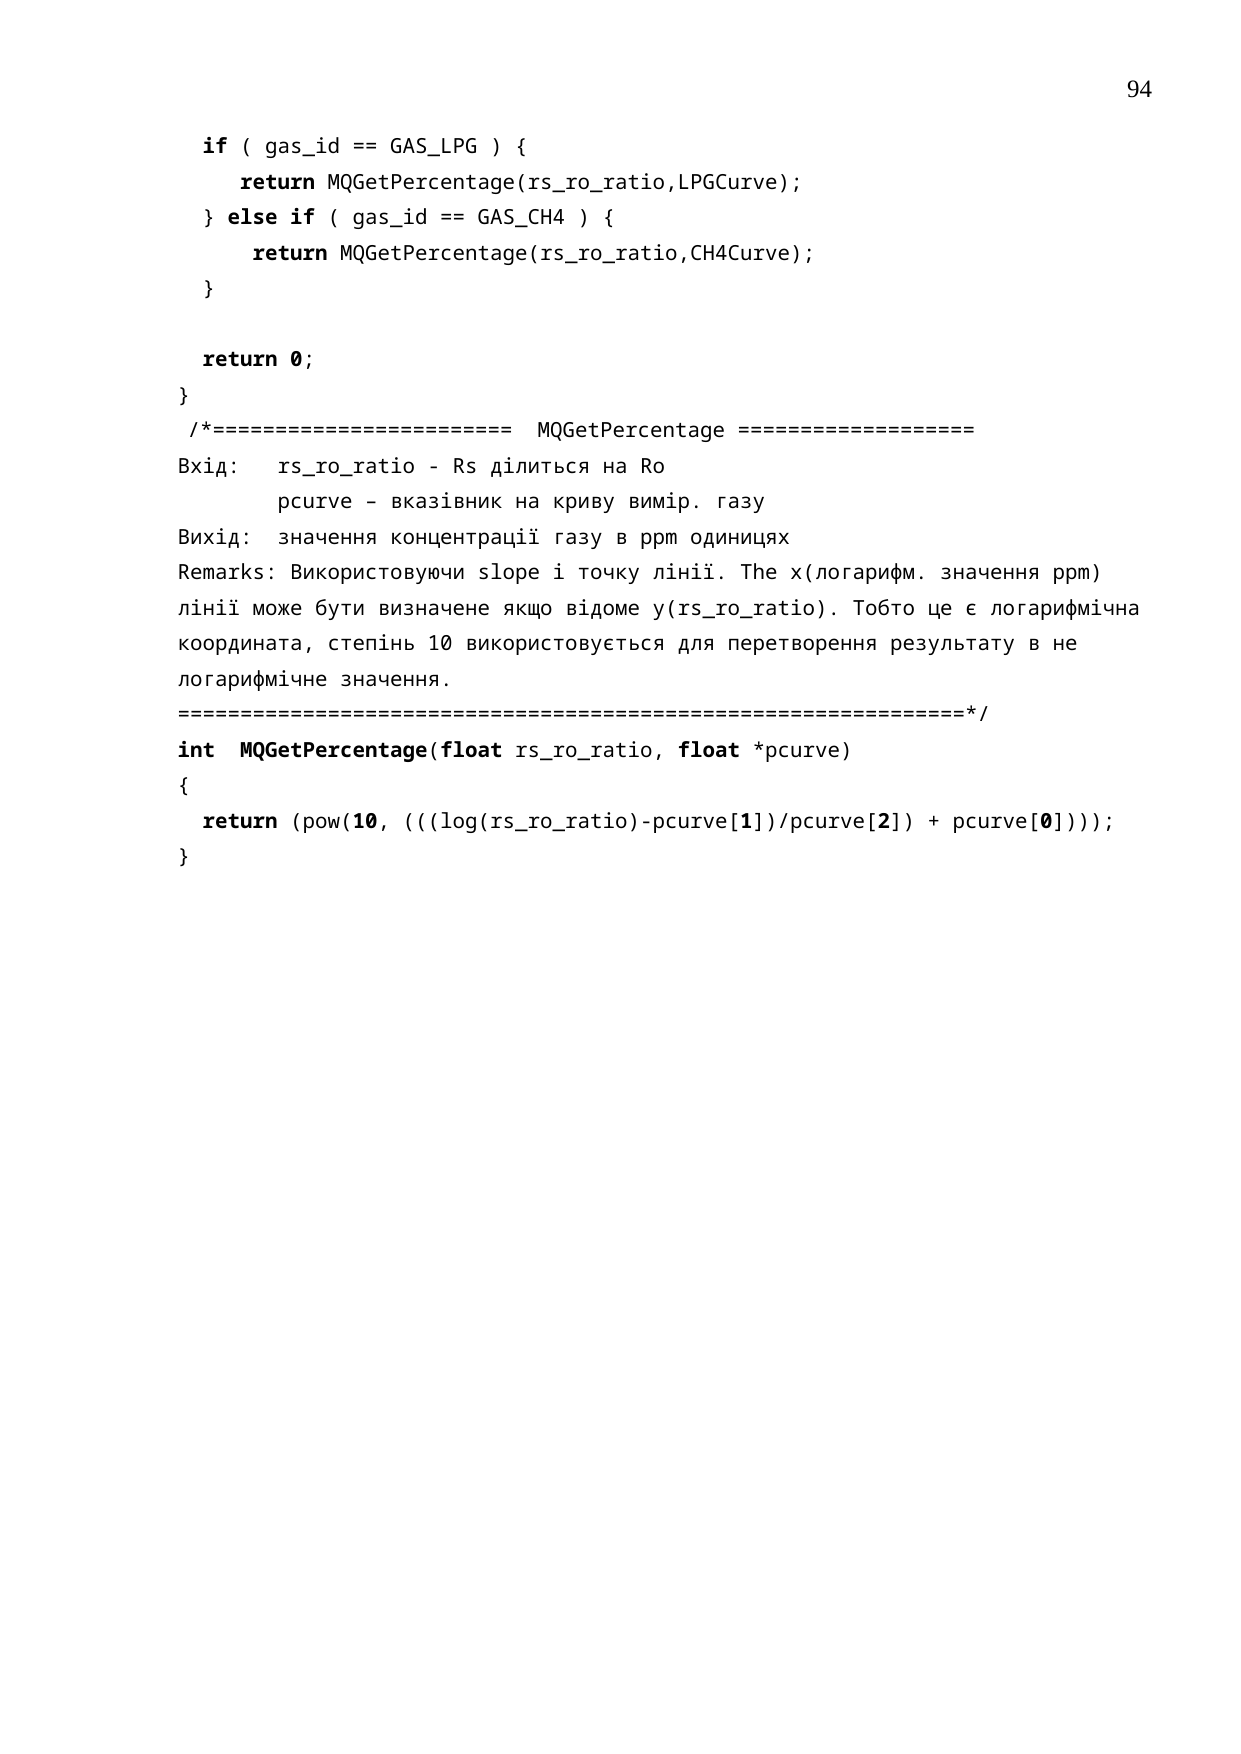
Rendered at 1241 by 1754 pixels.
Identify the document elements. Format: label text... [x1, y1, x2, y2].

text } else if ( gas_id == GAS_CH4 ) { [177, 202, 1152, 231]
text } [177, 273, 1152, 302]
text Remarks: Використовуючи slope і точку лінії. The x(логарифм. значення ppm) лінії може бути визначене якщо відоме y(rs_ro_ratio). Тобто це є логарифмічна координата, степінь 10 використовується для перетворення результату в не логарифмічне значення. [177, 557, 1152, 692]
text /*======================== MQGetPercentage =================== [177, 415, 1152, 444]
text } [177, 842, 1152, 870]
text return 0; [177, 344, 1152, 373]
text int MQGetPercentage(float rs_ro_ratio, float *pcurve) [177, 735, 1152, 763]
text ===============================================================*/ [177, 699, 1152, 728]
text } [177, 380, 1152, 408]
text if ( gas_id == GAS_LPG ) { [177, 131, 1152, 160]
text return MQGetPercentage(rs_ro_ratio,LPGCurve); [177, 167, 1152, 195]
text pcurve – вказівник на криву вимір. газу [177, 486, 1152, 515]
text Вхід: rs_ro_ratio - Rs ділиться на Ro [177, 451, 1152, 479]
text { [177, 771, 1152, 799]
text Вихід: значення концентрації газу в ppm одиницях [177, 522, 1152, 550]
text return (pow(10, (((log(rs_ro_ratio)-pcurve[1])/pcurve[2]) + pcurve[0]))); [177, 806, 1152, 834]
text return MQGetPercentage(rs_ro_ratio,CH4Curve); [177, 238, 1152, 266]
